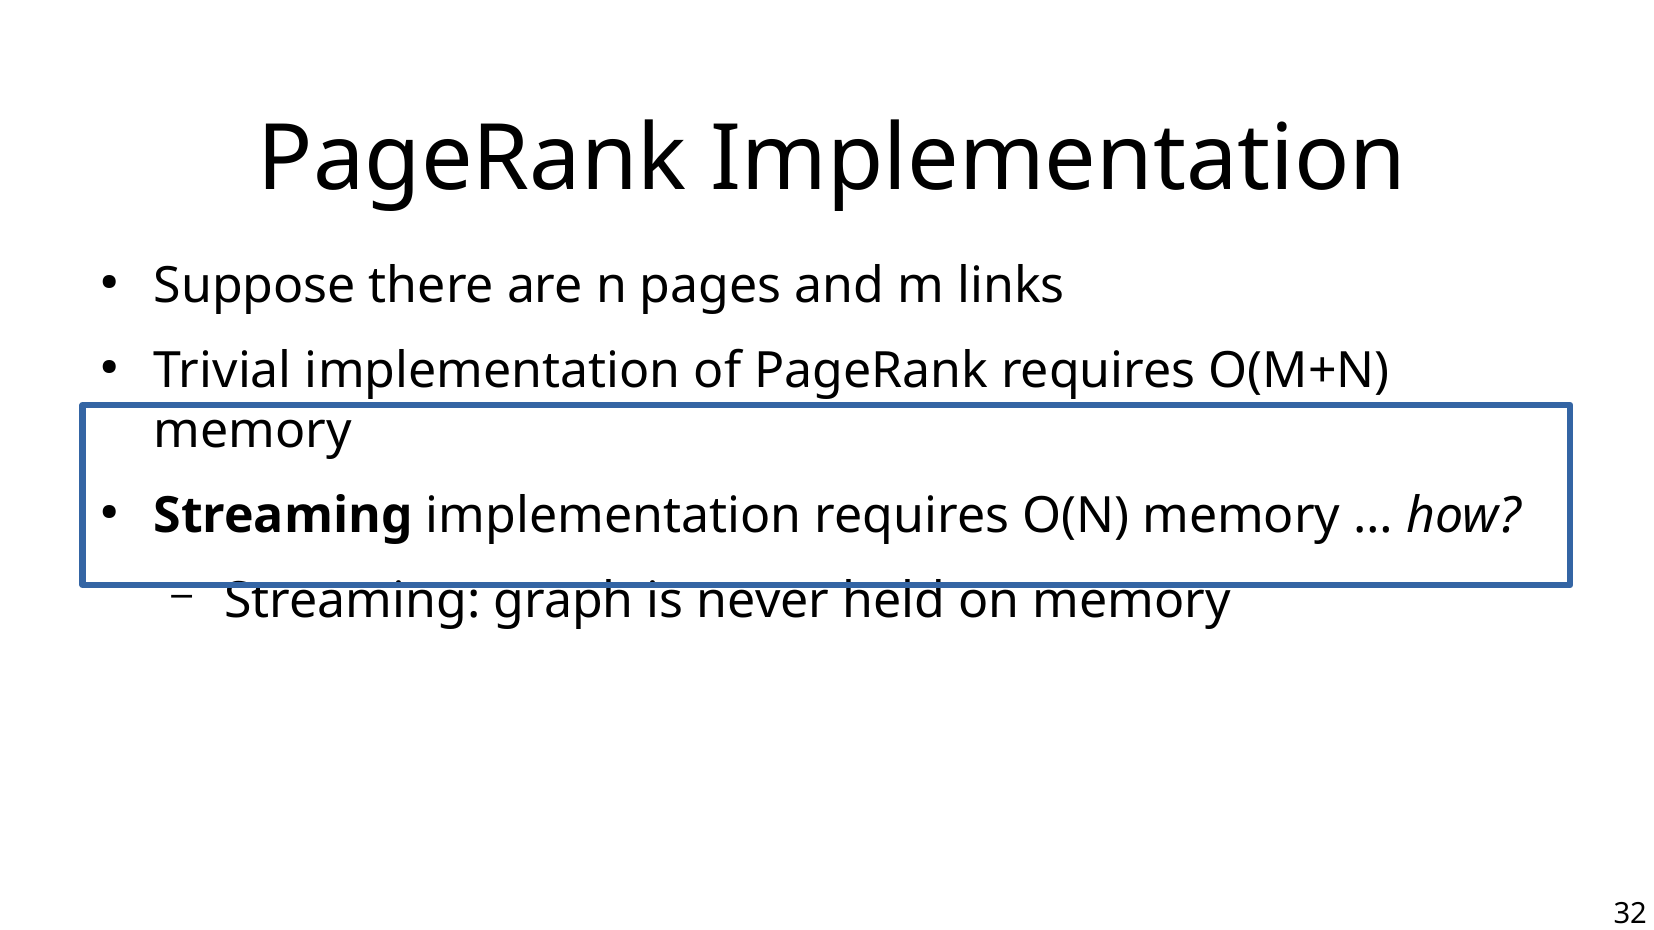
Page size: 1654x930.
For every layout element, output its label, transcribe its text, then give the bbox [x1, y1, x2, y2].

list Suppose there are n pages and m links Trivial implementation of PageRank requires O(M+N) memory Streaming implementation requires O(N) memory … how? Streaming: graph is never held on memory [82, 252, 1571, 402]
title PageRank Implementation [82, 49, 1571, 252]
list Suppose there are n pages and m links Trivial implementation of PageRank requires O(M+N) memory Streaming implementation requires O(N) memory … how? Streaming: graph is never held on memory [86, 408, 1567, 582]
list Suppose there are n pages and m links Trivial implementation of PageRank requires O(M+N) memory Streaming implementation requires O(N) memory … how? Streaming: graph is never held on memory [82, 588, 1571, 793]
